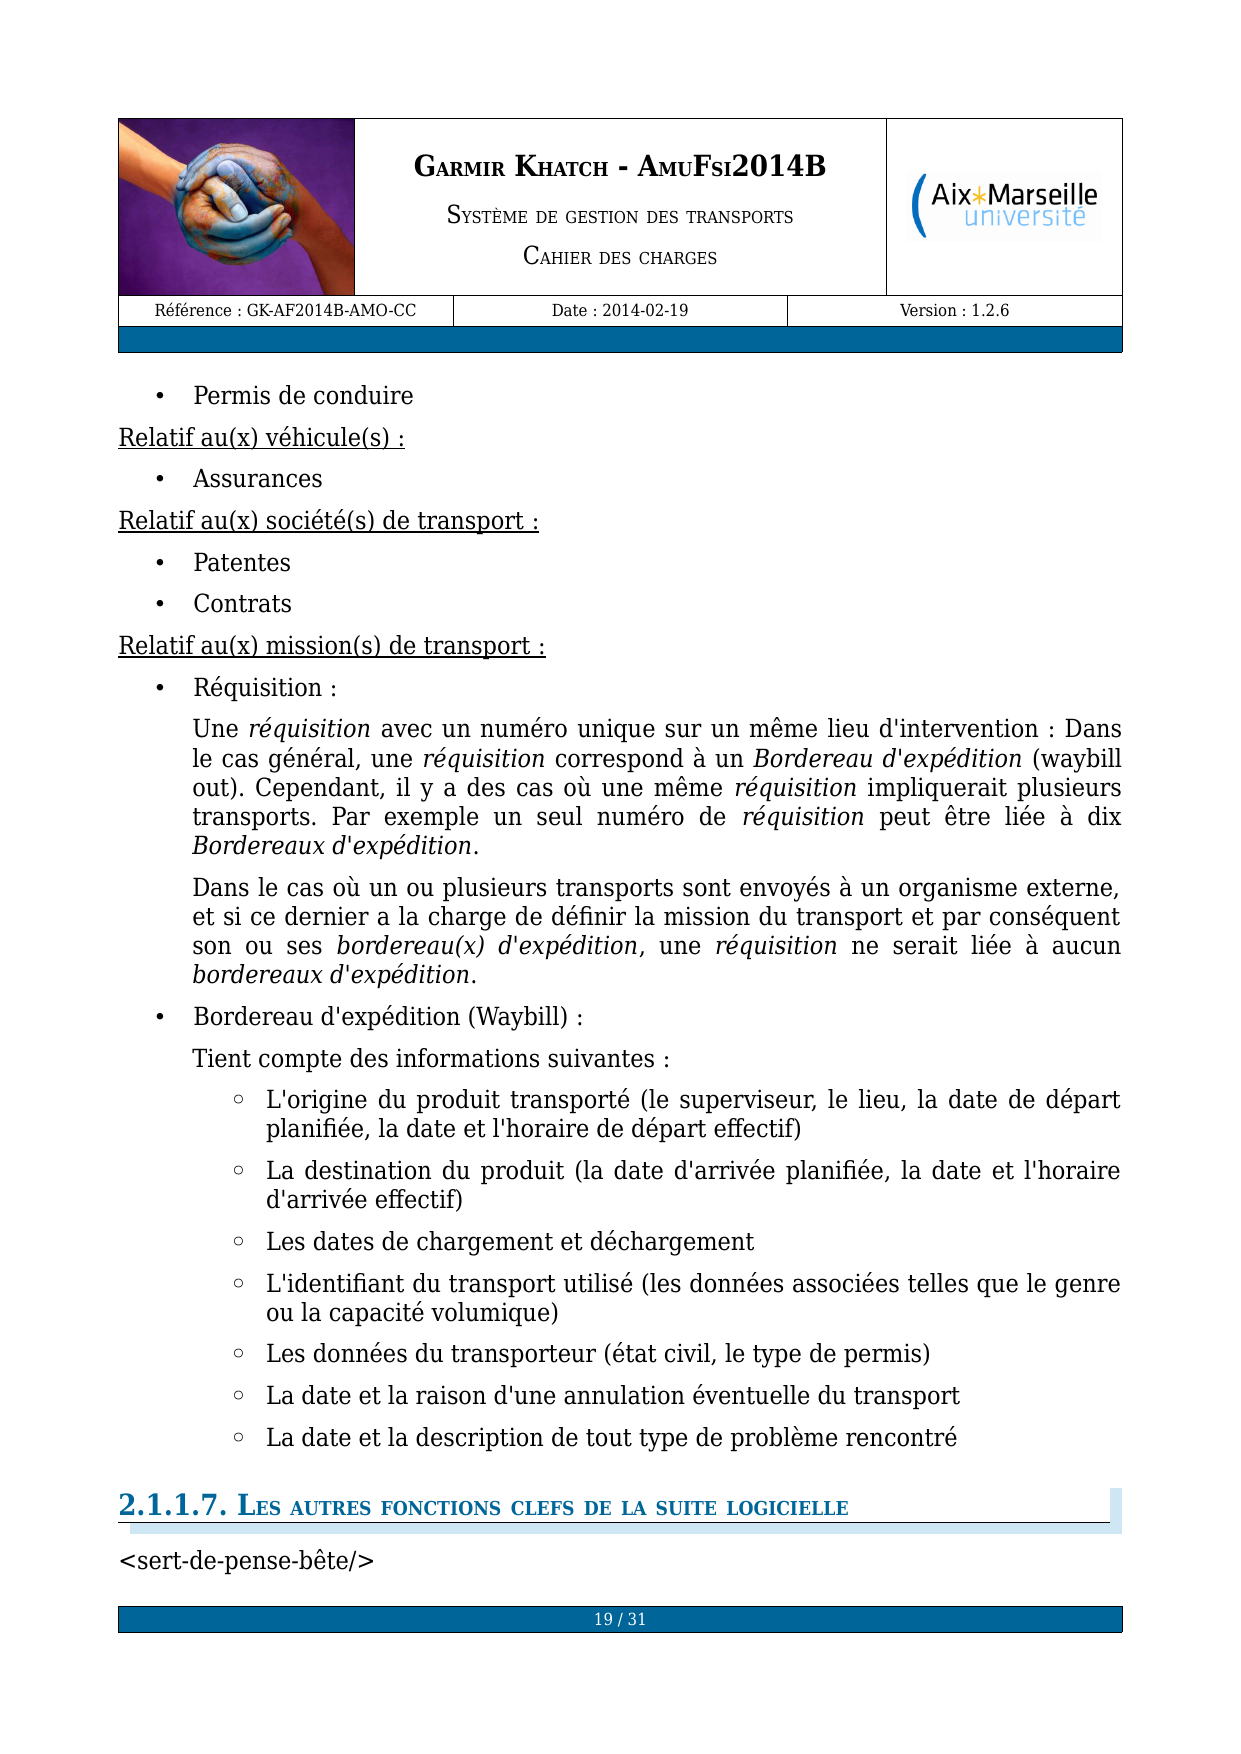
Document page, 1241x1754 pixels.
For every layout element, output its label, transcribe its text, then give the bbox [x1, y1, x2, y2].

list Les données du transporteur (état civil, le type de permis) [228, 1339, 1122, 1369]
list La date et la description de tout type de problème rencontré [228, 1423, 1122, 1452]
picture [887, 126, 1122, 288]
text Relatif au(x) mission(s) de transport : [118, 631, 1122, 660]
list La destination du produit (la date d'arrivée planifiée, la date et l'horaire d'arrivée effectif) [228, 1156, 1122, 1214]
list Bordereau d'expédition (Waybill) : [156, 1002, 1122, 1031]
text Dans le cas où un ou plusieurs transports sont envoyés à un organisme externe, et si ce dernier a la charge de définir la mission du transport et par conséquent son ou ses bordereau(x) d'expédition, une réquisition ne serait liée à aucun bordereaux d'expédition. [192, 873, 1122, 989]
list Les dates de chargement et déchargement [228, 1227, 1122, 1256]
text <sert-de-pense-bête/> [118, 1546, 1122, 1575]
list Patentes [156, 548, 1122, 577]
text Relatif au(x) véhicule(s) : [118, 423, 1122, 452]
list L'origine du produit transporté (le superviseur, le lieu, la date de départ planifiée, la date et l'horaire de départ effectif) [228, 1085, 1122, 1144]
list Réquisition : [156, 673, 1122, 702]
list Assurances [156, 464, 1122, 494]
picture [119, 119, 354, 295]
list Permis de conduire [156, 381, 1122, 410]
list L'identifiant du transport utilisé (les données associées telles que le genre ou la capacité volumique) [228, 1269, 1122, 1327]
text Tient compte des informations suivantes : [192, 1044, 1122, 1073]
subtitle Les autres fonctions clefs de la suite logicielle [118, 1488, 1110, 1522]
text Une réquisition avec un numéro unique sur un même lieu d'intervention : Dans le cas général, une réquisition correspond à un Bordereau d'expédition (waybill out). Cependant, il y a des cas où une même réquisition impliquerait plusieurs transports. Par exemple un seul numéro de réquisition peut être liée à dix Bordereaux d'expédition. [192, 714, 1122, 860]
list Contrats [156, 589, 1122, 619]
list La date et la raison d'une annulation éventuelle du transport [228, 1381, 1122, 1410]
text Relatif au(x) société(s) de transport : [118, 506, 1122, 535]
